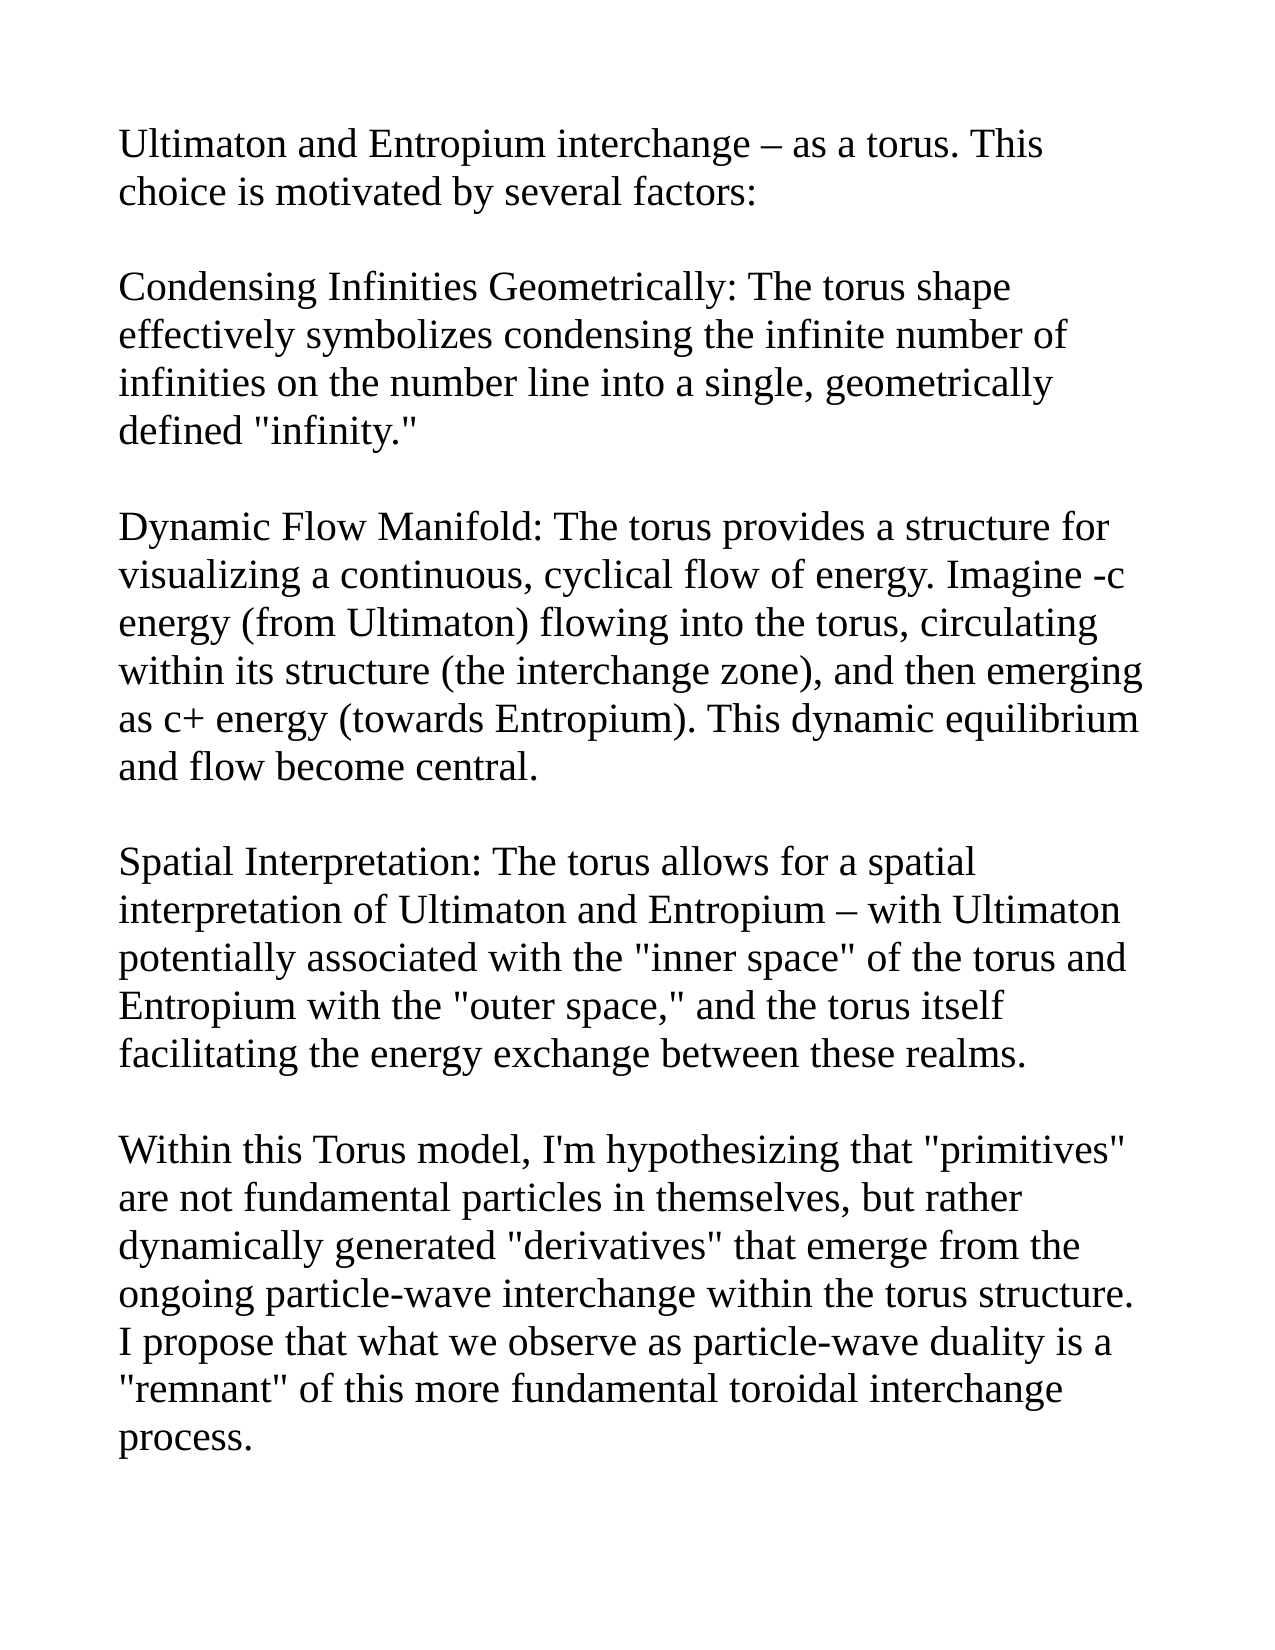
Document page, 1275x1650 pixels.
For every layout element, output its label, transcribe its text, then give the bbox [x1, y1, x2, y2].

text Condensing Infinities Geometrically: The torus shape effectively symbolizes condensing the infinite number of infinities on the number line into a single, geometrically defined "infinity." [118, 262, 1157, 453]
text Ultimaton and Entropium interchange – as a torus. This choice is motivated by several factors: [118, 118, 1157, 214]
text Within this Torus model, I'm hypothesizing that "primitives" are not fundamental particles in themselves, but rather dynamically generated "derivatives" that emerge from the ongoing particle-wave interchange within the torus structure. I propose that what we observe as particle-wave duality is a "remnant" of this more fundamental toroidal interchange process. [118, 1124, 1157, 1460]
text Dynamic Flow Manifold: The torus provides a structure for visualizing a continuous, cyclical flow of energy. Imagine -c energy (from Ultimaton) flowing into the torus, circulating within its structure (the interchange zone), and then emerging as c+ energy (towards Entropium). This dynamic equilibrium and flow become central. [118, 501, 1157, 789]
text Spatial Interpretation: The torus allows for a spatial interpretation of Ultimaton and Entropium – with Ultimaton potentially associated with the "inner space" of the torus and Entropium with the "outer space," and the torus itself facilitating the energy exchange between these realms. [118, 837, 1157, 1076]
